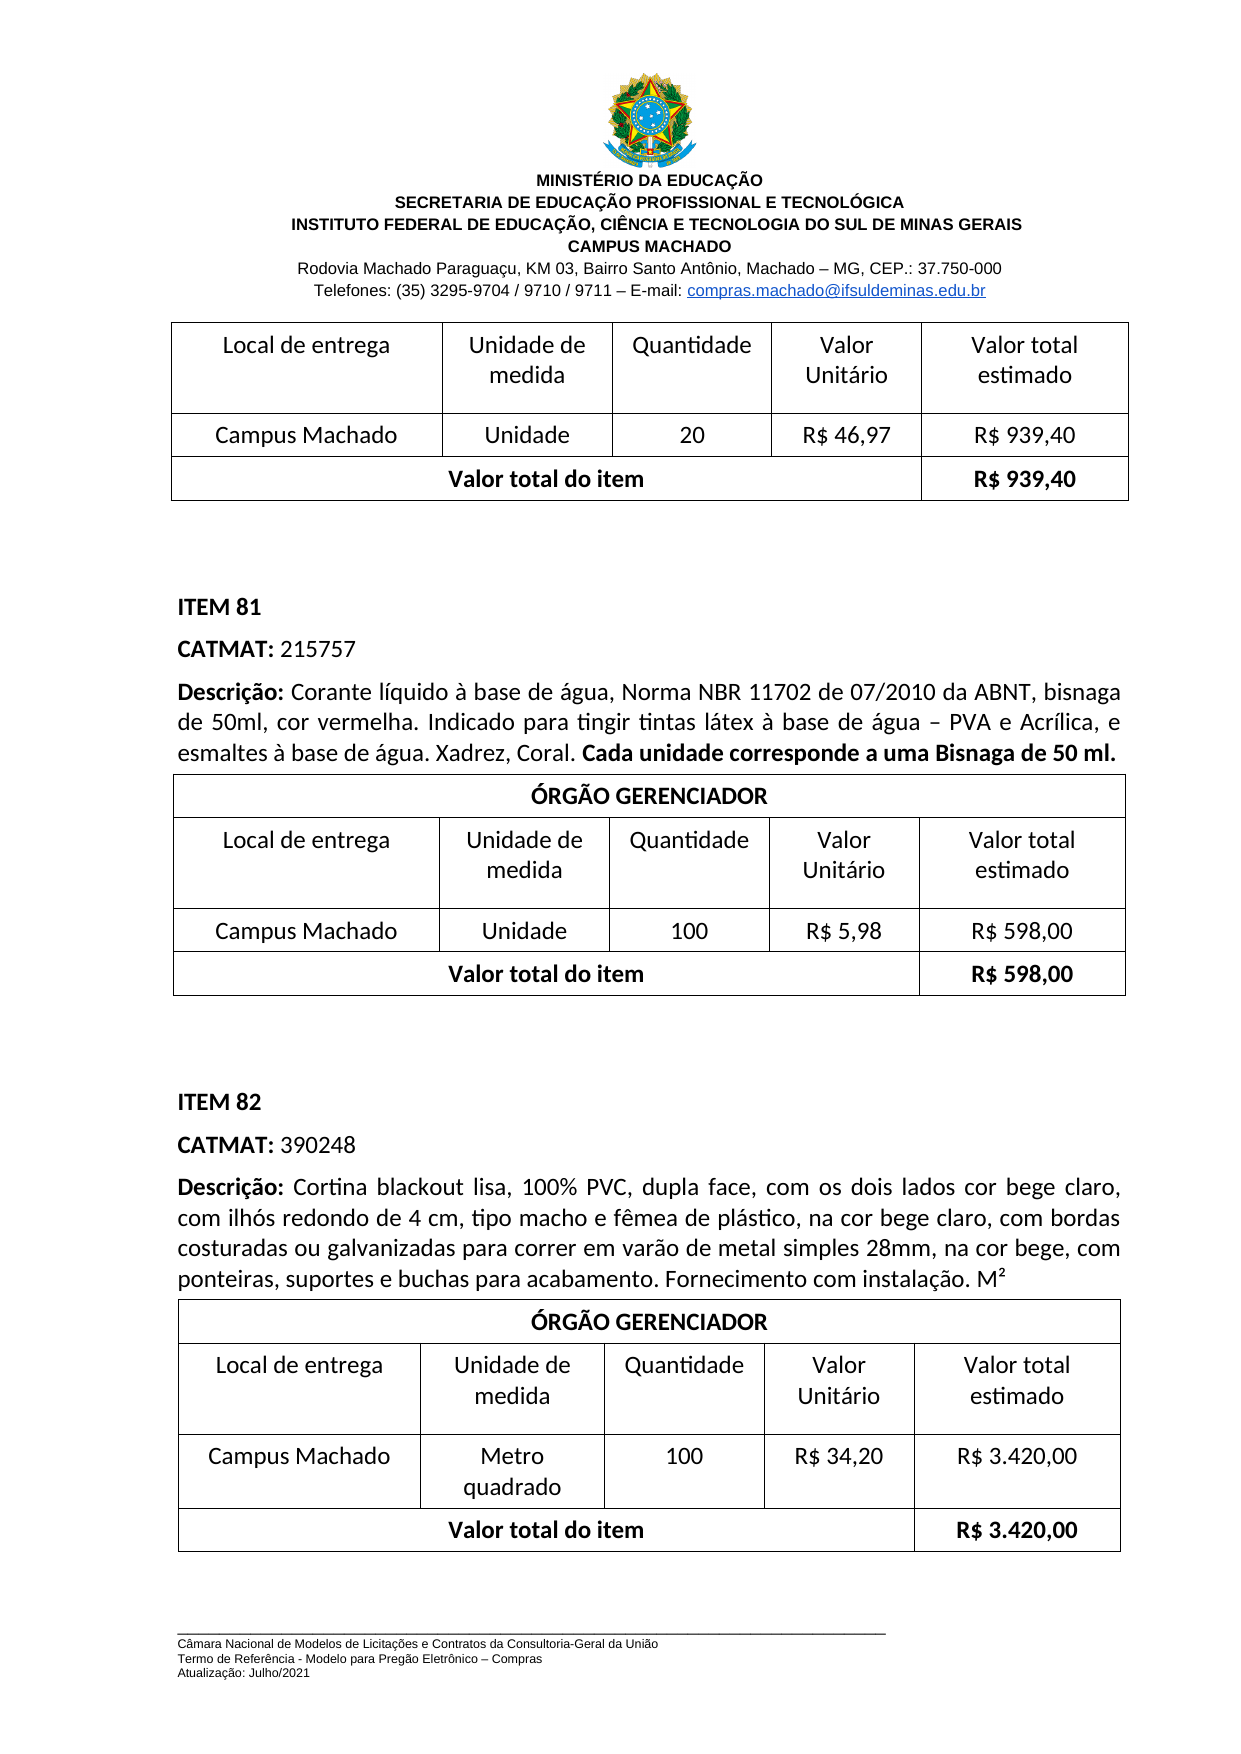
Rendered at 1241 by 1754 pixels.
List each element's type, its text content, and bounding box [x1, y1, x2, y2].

table_cell Valor total do item [174, 952, 919, 995]
table_cell Valor Unitário [770, 818, 919, 908]
table_cell 100 [605, 1435, 764, 1507]
table_cell Quantidade [610, 818, 769, 908]
table_cell R$ 46,97 [772, 414, 921, 456]
table_cell Valor Unitário [772, 323, 921, 413]
text CATMAT: 390248 [177, 1129, 1122, 1159]
table_cell Valor total do item [179, 1509, 914, 1551]
table_cell R$ 3.420,00 [915, 1509, 1120, 1551]
table_cell Unidade de medida [440, 818, 609, 908]
table_cell Metro quadrado [421, 1435, 604, 1507]
picture [643, 163, 658, 168]
table_cell R$ 598,00 [920, 909, 1125, 951]
text ITEM 82 [177, 1086, 1122, 1117]
table_cell Campus Machado [179, 1435, 420, 1507]
table_header ÓRGÃO GERENCIADOR [174, 775, 1125, 817]
text Descrição: Corante líquido à base de água, Norma NBR 11702 de 07/2010 da ABNT, bisnaga de 50ml, cor vermelha. Indicado para tingir tintas látex à base de água – PVA e Acrílica, e esmaltes à base de água. Xadrez, Coral. Cada unidade corresponde a uma Bisnaga de 50 ml. [177, 676, 1122, 768]
table_cell Unidade [443, 414, 612, 456]
table_cell Quantidade [605, 1344, 764, 1433]
table_cell Valor Unitário [765, 1344, 914, 1433]
table_cell R$ 939,40 [922, 414, 1128, 456]
table_cell R$ 34,20 [765, 1435, 914, 1507]
table_cell Campus Machado [172, 414, 442, 456]
table_cell R$ 598,00 [920, 952, 1125, 995]
table_cell Local de entrega [179, 1344, 420, 1433]
table_cell Local de entrega [172, 323, 442, 413]
table_cell R$ 5,98 [770, 909, 919, 951]
picture [669, 149, 680, 155]
table_cell Valor total do item [172, 457, 921, 499]
table_cell Unidade de medida [443, 323, 612, 413]
table_cell Valor total estimado [915, 1344, 1120, 1433]
text ITEM 81 [177, 591, 1122, 622]
table_cell Campus Machado [174, 909, 439, 951]
table_cell 20 [613, 414, 771, 456]
table_cell R$ 939,40 [922, 457, 1128, 499]
table_cell R$ 3.420,00 [915, 1435, 1120, 1507]
table_cell Valor total estimado [920, 818, 1125, 908]
table_cell Quantidade [613, 323, 771, 413]
picture [603, 73, 697, 168]
table_cell Local de entrega [174, 818, 439, 908]
text Descrição: Cortina blackout lisa, 100% PVC, dupla face, com os dois lados cor bege claro, com ilhós redondo de 4 cm, tipo macho e fêmea de plástico, na cor bege claro, com bordas costuradas ou galvanizadas para correr em varão de metal simples 28mm, na cor bege, com ponteiras, suportes e buchas para acabamento. Fornecimento com instalação. M² [177, 1171, 1122, 1293]
table_cell Unidade de medida [421, 1344, 604, 1433]
table_cell Valor total estimado [922, 323, 1128, 413]
table_header ÓRGÃO GERENCIADOR [179, 1300, 1120, 1343]
text CATMAT: 215757 [177, 634, 1122, 664]
table_cell Unidade [440, 909, 609, 951]
table_cell 100 [610, 909, 769, 951]
